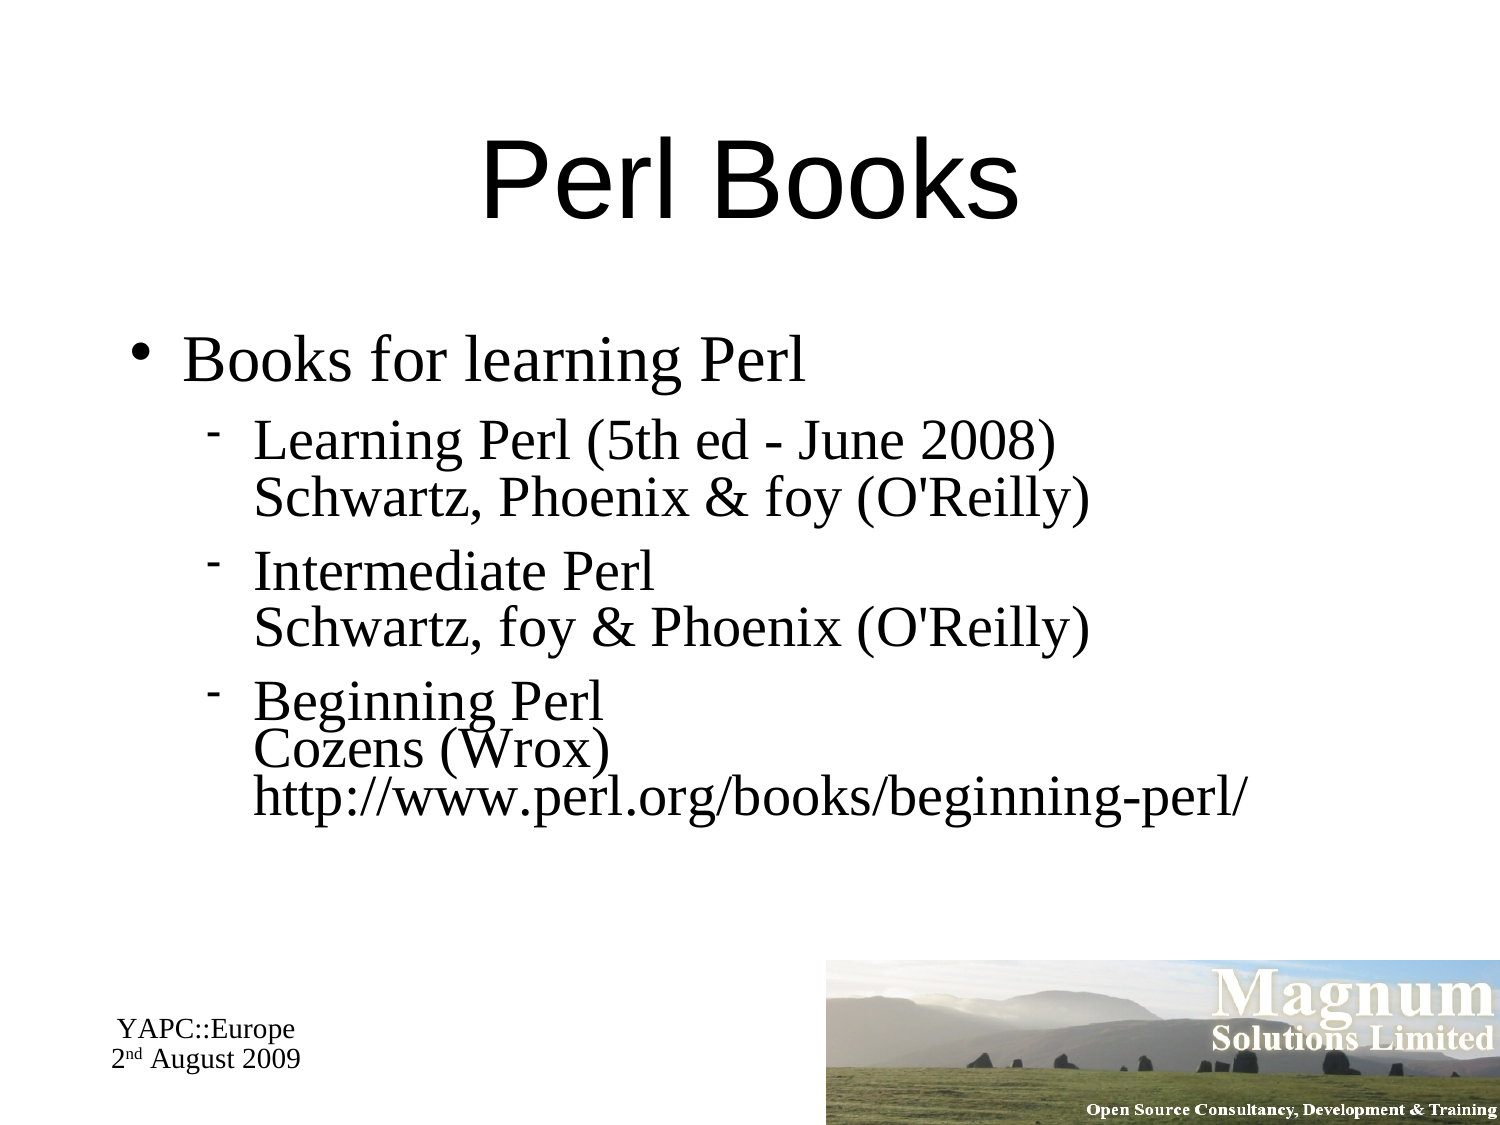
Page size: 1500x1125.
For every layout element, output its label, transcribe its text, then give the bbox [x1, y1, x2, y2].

title Perl Books [112, 62, 1388, 250]
list Books for learning Perl Learning Perl (5th ed - June 2008) Schwartz, Phoenix & foy (O'Reilly)‏ Intermediate Perl Schwartz, foy & Phoenix (O'Reilly)‏ Beginning Perl Cozens (Wrox) http://www.perl.org/books/beginning-perl/ [112, 337, 1388, 823]
picture [826, 960, 1500, 1125]
